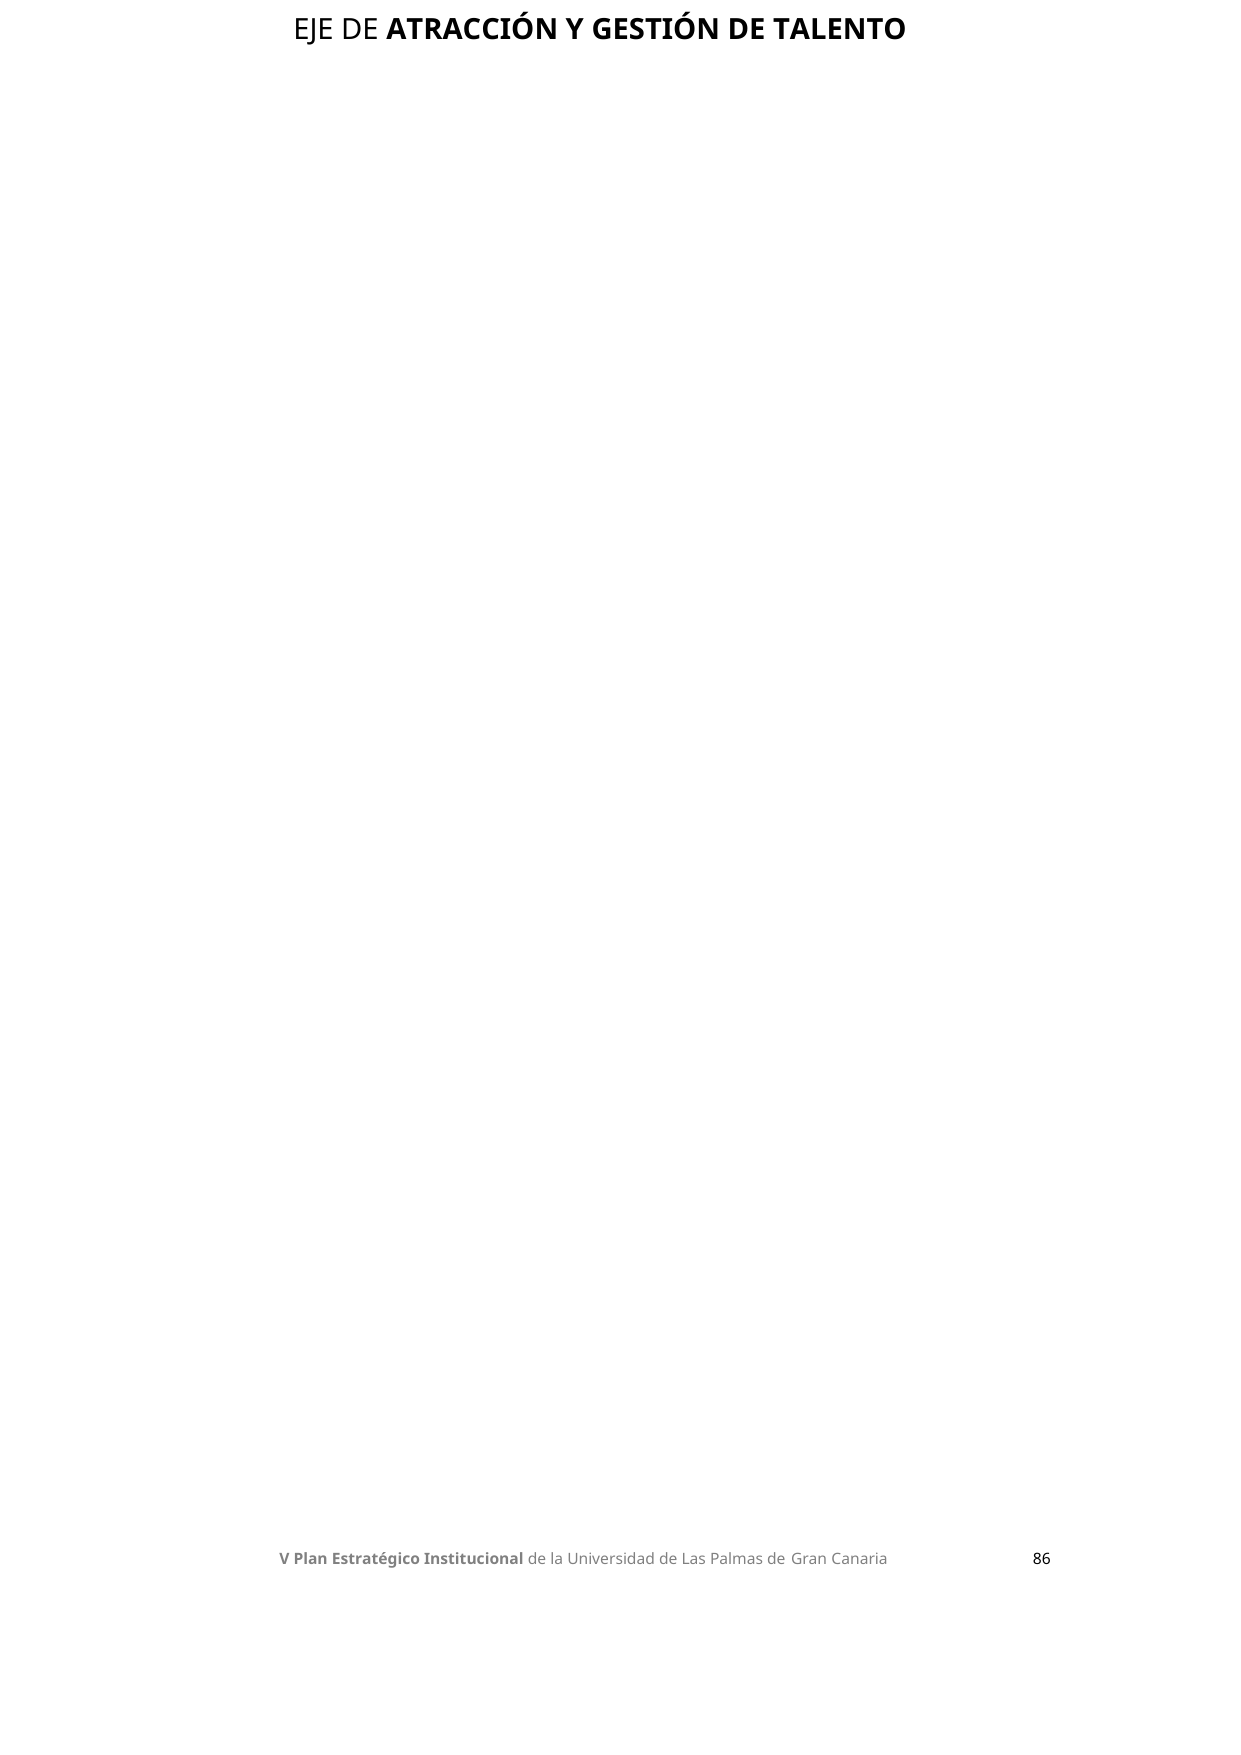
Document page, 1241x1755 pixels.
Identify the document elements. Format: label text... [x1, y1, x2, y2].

text EJE DE ATRACCIÓN Y GESTIÓN DE TALENTO [284, 8, 915, 48]
text V Plan Estratégico Institucional de la Universidad de Las Palmas de Gran Canaria 86 [279, 1548, 1066, 1569]
